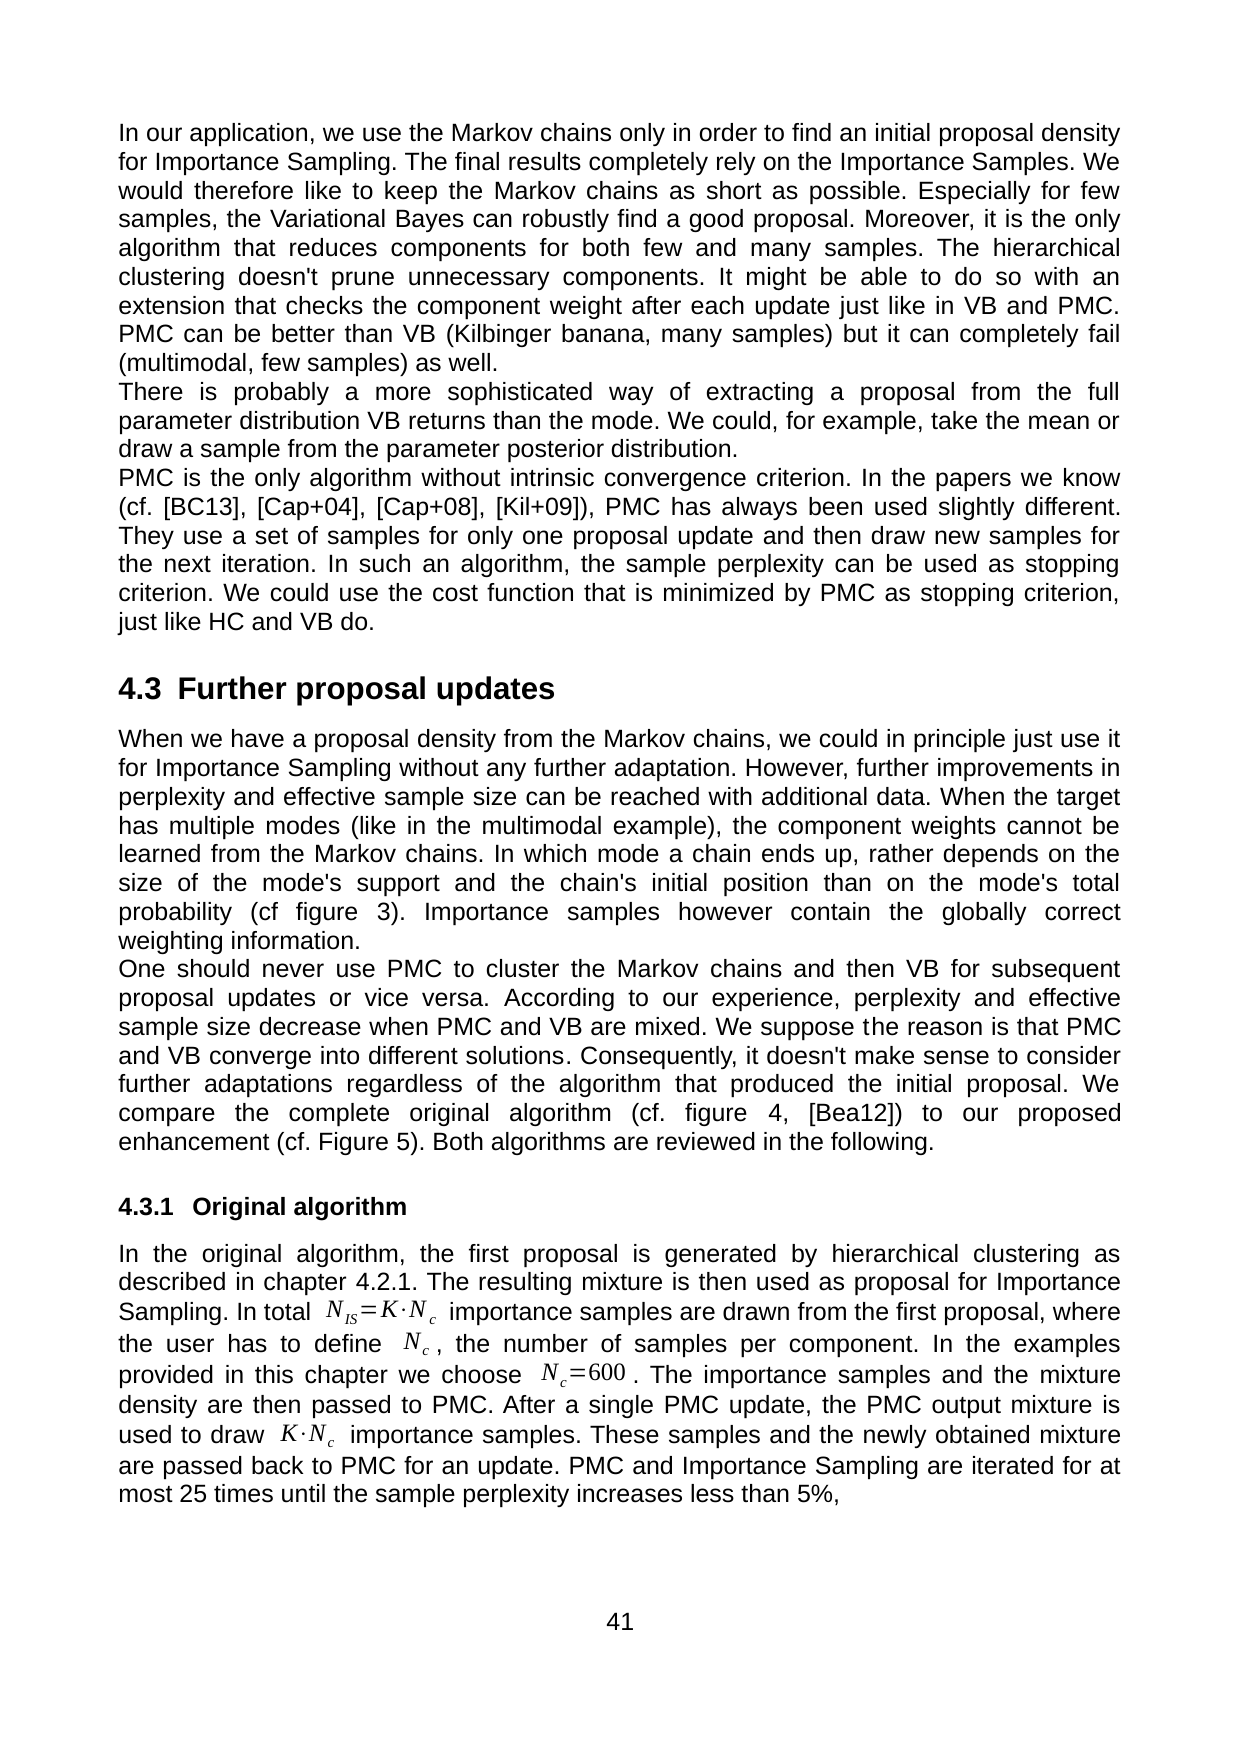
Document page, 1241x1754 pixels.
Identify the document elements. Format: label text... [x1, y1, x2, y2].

text PMC is the only algorithm without intrinsic convergence criterion. In the papers we know (cf. [BC13], [Cap+04], [Cap+08], [Kil+09]), PMC has always been used slightly different. They use a set of samples for only one proposal update and then draw new samples for the next iteration. In such an algorithm, the sample perplexity can be used as stopping criterion. We could use the cost function that is minimized by PMC as stopping criterion, just like HC and VB do. [118, 463, 1122, 636]
subtitle Further proposal updates [118, 670, 1122, 706]
text When we have a proposal density from the Markov chains, we could in principle just use it for Importance Sampling without any further adaptation. However, further improvements in perplexity and effective sample size can be reached with additional data. When the target has multiple modes (like in the multimodal example), the component weights cannot be learned from the Markov chains. In which mode a chain ends up, rather depends on the size of the mode's support and the chain's initial position than on the mode's total probability (cf figure 3). Importance samples however contain the globally correct weighting information. [118, 724, 1122, 954]
subtitle Original algorithm [118, 1192, 1122, 1221]
text In the original algorithm, the first proposal is generated by hierarchical clustering as described in chapter 4.2.1. The resulting mixture is then used as proposal for Importance Sampling. In total importance samples are drawn from the first proposal, where the user has to define , the number of samples per component. In the examples provided in this chapter we choose . The importance samples and the mixture density are then passed to PMC. After a single PMC update, the PMC output mixture is used to draw importance samples. These samples and the newly obtained mixture are passed back to PMC for an update. PMC and Importance Sampling are iterated for at most 25 times until the sample perplexity increases less than 5%, [118, 1238, 1122, 1508]
text In our application, we use the Markov chains only in order to find an initial proposal density for Importance Sampling. The final results completely rely on the Importance Samples. We would therefore like to keep the Markov chains as short as possible. Especially for few samples, the Variational Bayes can robustly find a good proposal. Moreover, it is the only algorithm that reduces components for both few and many samples. The hierarchical clustering doesn't prune unnecessary components. It might be able to do so with an extension that checks the component weight after each update just like in VB and PMC. PMC can be better than VB (Kilbinger banana, many samples) but it can completely fail (multimodal, few samples) as well. [118, 118, 1122, 377]
text There is probably a more sophisticated way of extracting a proposal from the full parameter distribution VB returns than the mode. We could, for example, take the mean or draw a sample from the parameter posterior distribution. [118, 377, 1122, 463]
text One should never use PMC to cluster the Markov chains and then VB for subsequent proposal updates or vice versa. According to our experience, perplexity and effective sample size decrease when PMC and VB are mixed. We suppose the reason is that PMC and VB converge into different solutions. Consequently, it doesn't make sense to consider further adaptations regardless of the algorithm that produced the initial proposal. We compare the complete original algorithm (cf. figure 4, [Bea12]) to our proposed enhancement (cf. Figure 5). Both algorithms are reviewed in the following. [118, 954, 1122, 1156]
